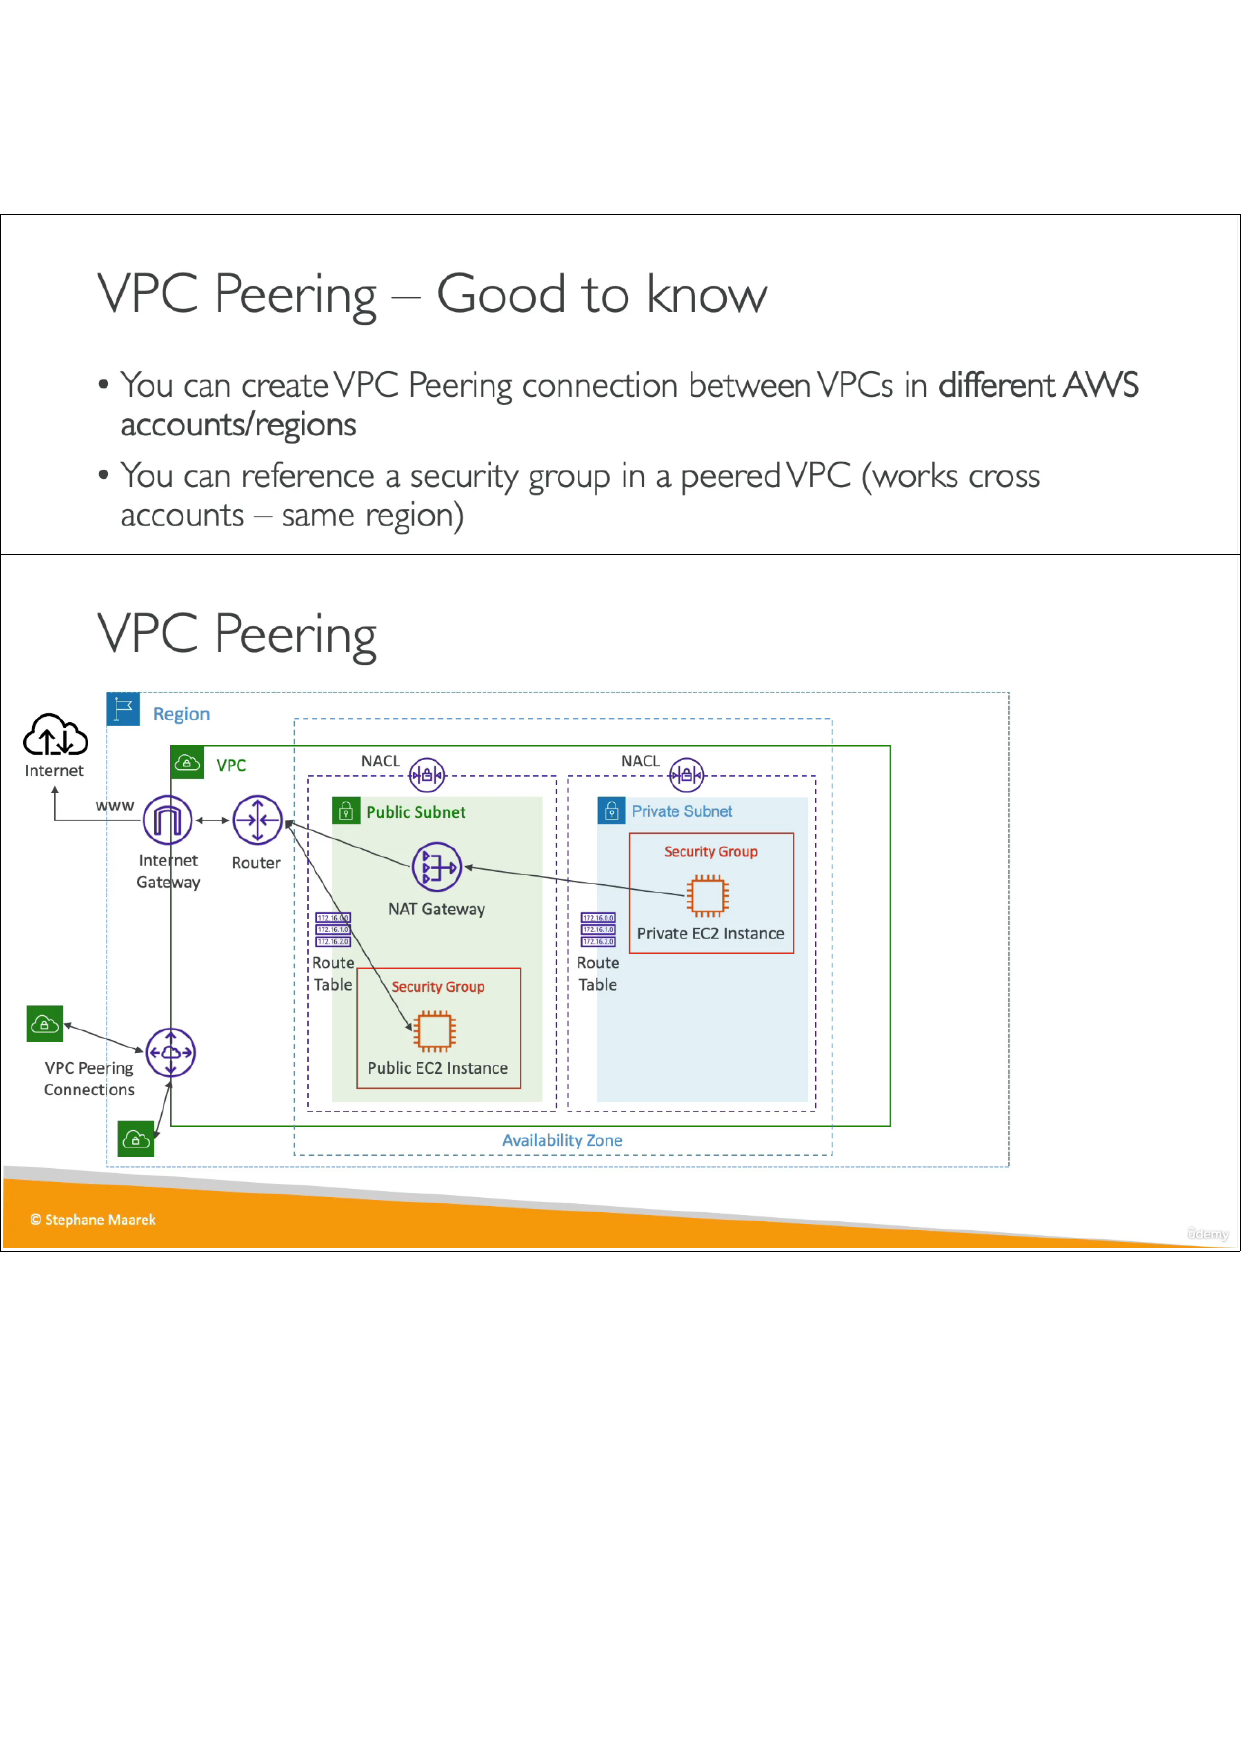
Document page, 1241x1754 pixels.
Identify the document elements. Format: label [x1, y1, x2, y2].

picture [3, 217, 1238, 554]
picture [3, 557, 1238, 1248]
